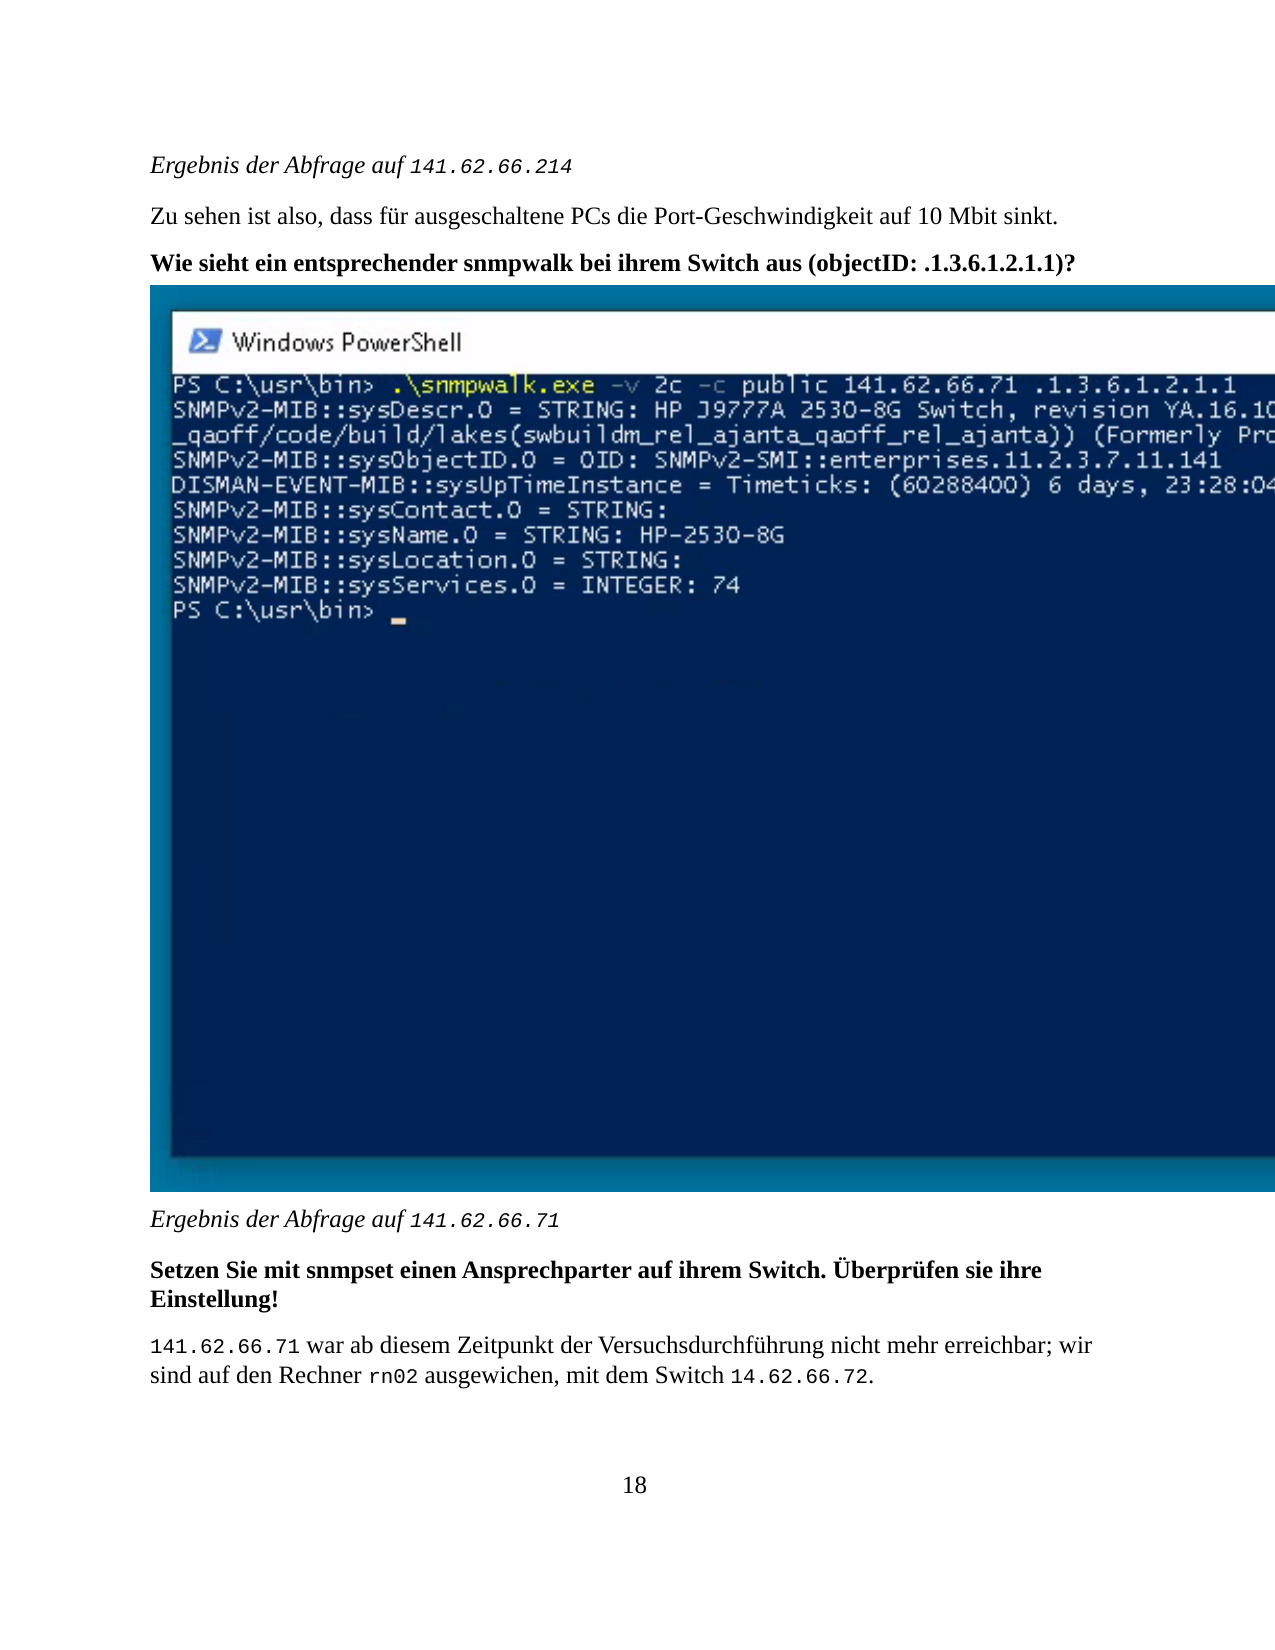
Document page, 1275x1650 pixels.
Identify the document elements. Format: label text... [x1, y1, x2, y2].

text Ergebnis der Abfrage auf 141.62.66.214 [150, 150, 1125, 179]
text 141.62.66.71 war ab diesem Zeitpunkt der Versuchsdurchführung nicht mehr erreichbar; wir sind auf den Rechner rn02 ausgewichen, mit dem Switch 14.62.66.72. [150, 1331, 1125, 1390]
text Zu sehen ist also, dass für ausgeschaltene PCs die Port-Geschwindigkeit auf 10 Mbit sinkt. [150, 201, 1125, 230]
text Ergebnis der Abfrage auf 141.62.66.71 [150, 1204, 1125, 1234]
text Setzen Sie mit snmpset einen Ansprechparter auf ihrem Switch. Überprüfen sie ihre Einstellung! [150, 1255, 1125, 1313]
picture [167, 310, 1275, 1156]
text Wie sieht ein entsprechender snmpwalk bei ihrem Switch aus (objectID: .1.3.6.1.2.1.1)? [150, 248, 1125, 276]
